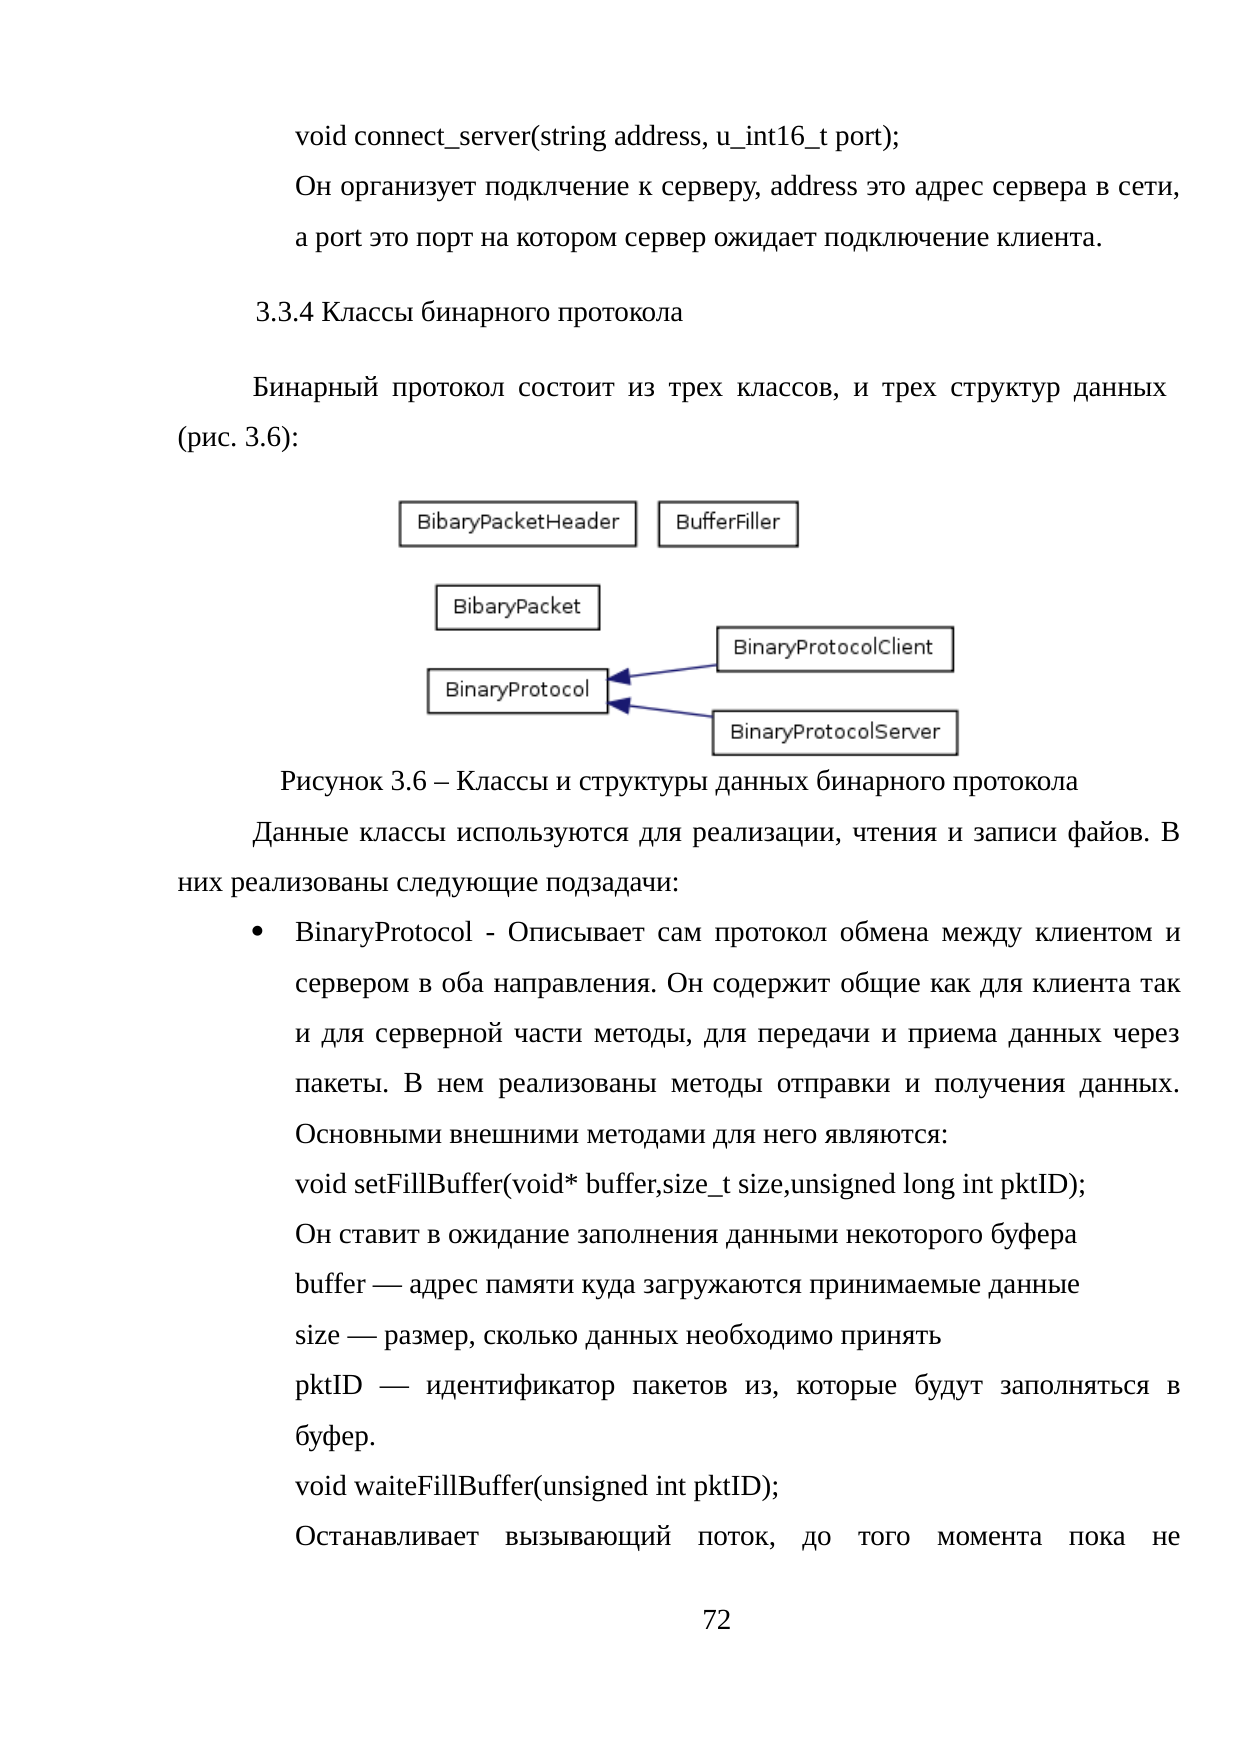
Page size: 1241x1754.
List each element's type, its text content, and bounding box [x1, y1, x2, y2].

list pktID — идентификатор пакетов из, которые будут заполняться в буфер. [252, 1367, 1181, 1451]
text Данные классы используются для реализации, чтения и записи файов. В них реализованы следующие подзадачи: [177, 814, 1181, 898]
subtitle Классы бинарного протокола [248, 294, 1181, 327]
list BinaryProtocol - Описывает сам протокол обмена между клиентом и сервером в оба направления. Он содержит общие как для клиента так и для серверной части методы, для передачи и приема данных через пакеты. В нем реализованы методы отправки и получения данных. Основными внешними методами для него являются: [252, 914, 1181, 1149]
list Он ставит в ожидание заполнения данными некоторого буфера [252, 1216, 1181, 1250]
list size — размер, сколько данных необходимо принять [252, 1317, 1181, 1351]
text Рисунок 3.6 – Классы и структуры данных бинарного протокола [177, 469, 1181, 797]
list void connect_server(string address, u_int16_t port); [252, 118, 1181, 152]
list Он организует подклчение к серверу, address это адрес сервера в сети, а port это порт на котором сервер ожидает подключение клиента. [252, 168, 1181, 252]
picture [391, 493, 967, 764]
text Бинарный протокол состоит из трех классов, и трех структур данных (рис. 3.6): [177, 369, 1181, 453]
list Останавливает вызывающий поток, до того момента пока не [252, 1518, 1181, 1552]
list void waiteFillBuffer(unsigned int pktID); [252, 1468, 1181, 1501]
list void setFillBuffer(void* buffer,size_t size,unsigned long int pktID); [252, 1166, 1181, 1199]
list buffer — адрес памяти куда загружаются принимаемые данные [252, 1267, 1181, 1300]
